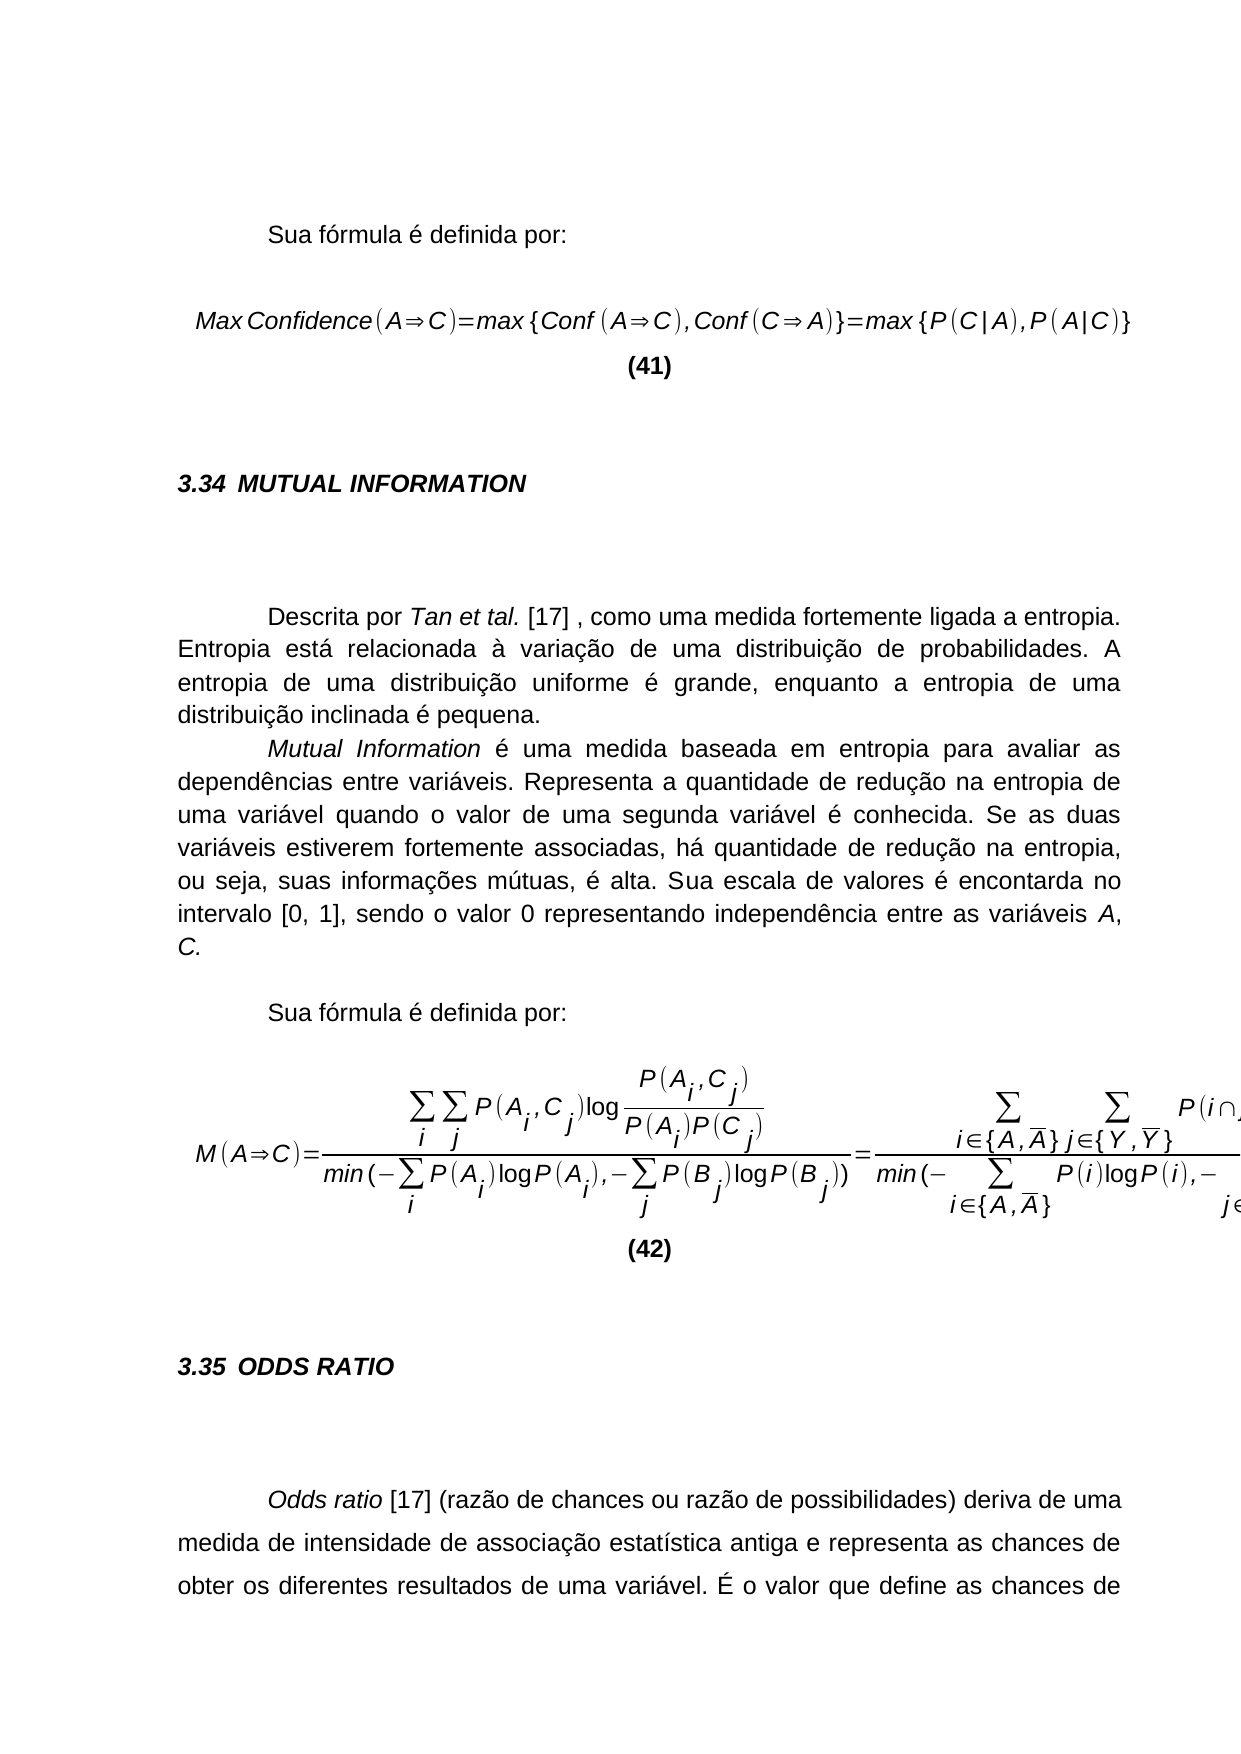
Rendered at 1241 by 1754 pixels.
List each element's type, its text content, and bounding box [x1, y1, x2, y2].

subtitle ODDS RATIO [177, 1352, 1122, 1381]
text Odds ratio [17] (razão de chances ou razão de possibilidades) deriva de uma medida de intensidade de associação estatística antiga e representa as chances de obter os diferentes resultados de uma variável. É o valor que define as chances de [177, 1484, 1122, 1599]
text Sua fórmula é definida por: [177, 220, 1122, 249]
text Mutual Information é uma medida baseada em entropia para avaliar as dependências entre variáveis. Representa a quantidade de redução na entropia de uma variável quando o valor de uma segunda variável é conhecida. Se as duas variáveis estiverem fortemente associadas, há quantidade de redução na entropia, ou seja, suas informações mútuas, é alta. Sua escala de valores é encontarda no intervalo [0, 1], sendo o valor 0 representando independência entre as variáveis A, C. [177, 733, 1122, 960]
text (41) [177, 307, 1122, 379]
text Descrita por Tan et tal. [17] , como uma medida fortemente ligada a entropia. Entropia está relacionada à variação de uma distribuição de probabilidades. A entropia de uma distribuição uniforme é grande, enquanto a entropia de uma distribuição inclinada é pequena. [177, 601, 1122, 729]
text Sua fórmula é definida por: [177, 998, 1122, 1026]
text (42) [177, 1064, 1122, 1263]
subtitle MUTUAL INFORMATION [177, 469, 1122, 498]
